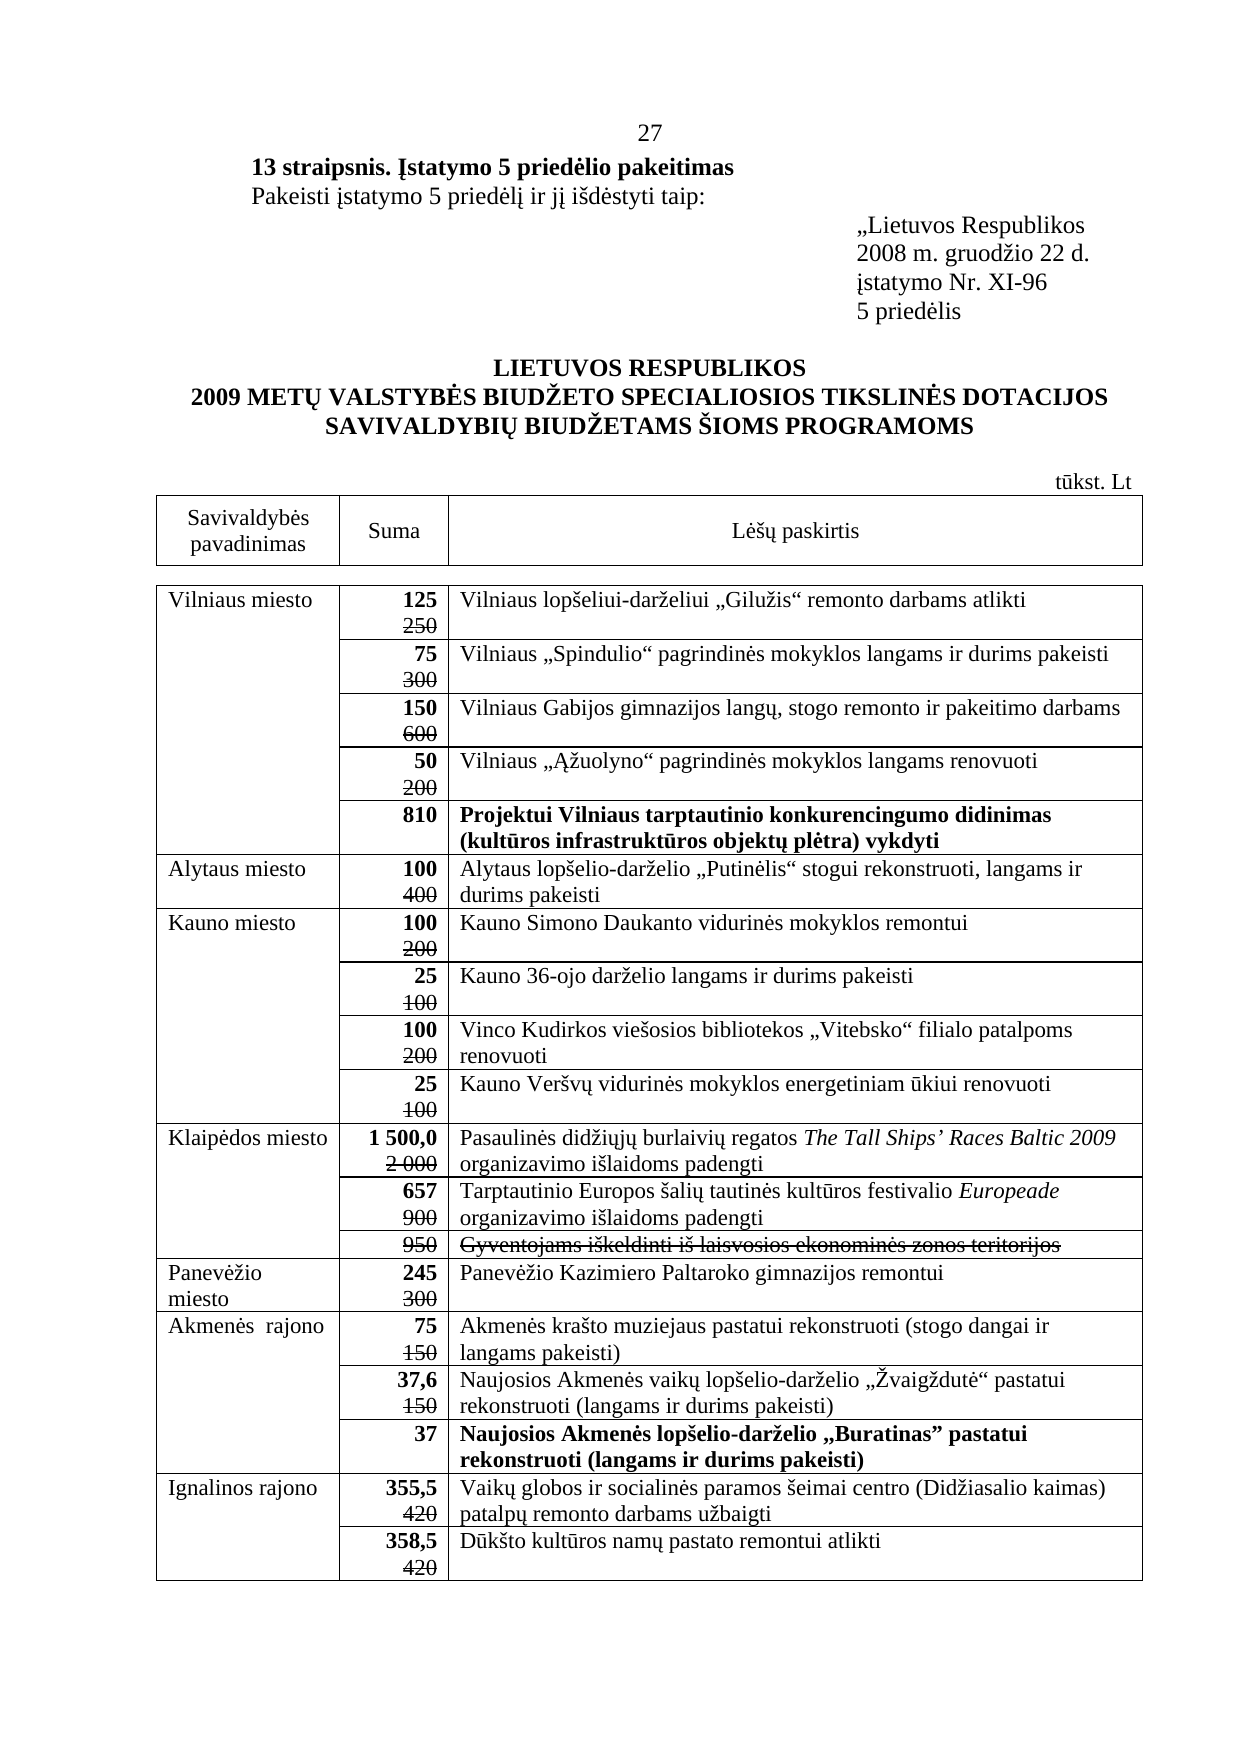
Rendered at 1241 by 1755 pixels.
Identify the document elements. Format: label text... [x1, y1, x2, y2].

table_cell 37,6 150 [340, 1366, 448, 1419]
table_cell 75 150 [340, 1312, 448, 1365]
table_cell Vilniaus miesto [157, 586, 339, 854]
table_cell Naujosios Akmenės lopšelio-darželio ,,Buratinas” pastatui rekonstruoti (langams ir durims pakeisti) [449, 1420, 1142, 1472]
text „Lietuvos Respublikos [177, 210, 1122, 238]
table_header [157, 469, 340, 495]
table_cell Projektui Vilniaus tarptautinio konkurencingumo didinimas (kultūros infrastruktūros objektų plėtra) vykdyti [449, 801, 1142, 854]
table_cell [340, 566, 448, 585]
table_cell Vilniaus lopšeliui-darželiui „Gilužis“ remonto darbams atlikti [449, 586, 1142, 639]
table_cell Savivaldybės pavadinimas [157, 496, 339, 565]
table_cell Akmenės rajono [157, 1312, 339, 1472]
table_cell 657 900 [340, 1178, 448, 1230]
table_cell Naujosios Akmenės vaikų lopšelio-darželio „Žvaigždutė“ pastatui rekonstruoti (langams ir durims pakeisti) [449, 1366, 1142, 1419]
table_cell Vilniaus Gabijos gimnazijos langų, stogo remonto ir pakeitimo darbams [449, 694, 1142, 746]
table_cell 245 300 [340, 1259, 448, 1311]
table_cell Tarptautinio Europos šalių tautinės kultūros festivalio Europeade organizavimo išlaidoms padengti [449, 1178, 1142, 1230]
table_cell Lėšų paskirtis [449, 496, 1142, 565]
table_cell 25 100 [340, 963, 448, 1015]
text 13 straipsnis. Įstatymo 5 priedėlio pakeitimas [251, 152, 1122, 181]
table_cell Panevėžio miesto [157, 1259, 339, 1311]
table_cell Kauno miesto [157, 909, 339, 1123]
text Pakeisti įstatymo 5 priedėlį ir jį išdėstyti taip: [177, 181, 1122, 210]
text 5 priedėlis [177, 296, 1122, 325]
table_cell Panevėžio Kazimiero Paltaroko gimnazijos remontui [449, 1259, 1142, 1311]
table_header tūkst. Lt [720, 469, 1143, 495]
table_cell Dūkšto kultūros namų pastato remontui atlikti [449, 1527, 1142, 1580]
table_cell 125 250 [340, 586, 448, 639]
table_cell Vilniaus „Spindulio“ pagrindinės mokyklos langams ir durims pakeisti [449, 640, 1142, 693]
table_cell Kauno Simono Daukanto vidurinės mokyklos remontui [449, 909, 1142, 961]
table_cell 100 200 [340, 909, 448, 961]
table_cell Akmenės krašto muziejaus pastatui rekonstruoti (stogo dangai ir langams pakeisti) [449, 1312, 1142, 1365]
table_cell Alytaus miesto [157, 855, 339, 908]
table_cell Gyventojams iškeldinti iš laisvosios ekonominės zonos teritorijos [449, 1231, 1142, 1257]
table_cell Kauno 36-ojo darželio langams ir durims pakeisti [449, 963, 1142, 1015]
table_cell Klaipėdos miesto [157, 1124, 339, 1257]
table_cell 37 [340, 1420, 448, 1472]
table_cell 810 [340, 801, 448, 854]
text 2009 METŲ VALSTYBĖS BIUDŽETO SPECIALIOSIOS TIKSLINĖS DOTACIJOS [177, 382, 1122, 411]
table_cell Alytaus lopšelio-darželio „Putinėlis“ stogui rekonstruoti, langams ir durims pakeisti [449, 855, 1142, 908]
text SAVIVALDYBIŲ BIUDŽETAMS ŠIOMS PROGRAMOMS [177, 411, 1122, 440]
table_cell [157, 566, 340, 585]
table_cell Ignalinos rajono [157, 1474, 339, 1580]
table_cell 1 500,0 2 000 [340, 1124, 448, 1176]
text įstatymo Nr. XI-96 [177, 267, 1122, 296]
table_cell Kauno Veršvų vidurinės mokyklos energetiniam ūkiui renovuoti [449, 1070, 1142, 1123]
table_cell 358,5 420 [340, 1527, 448, 1580]
table_cell 355,5 420 [340, 1474, 448, 1526]
text LIETUVOS RESPUBLIKOS [177, 353, 1122, 382]
table_cell [448, 566, 1143, 585]
table_cell 100 400 [340, 855, 448, 908]
table_cell Pasaulinės didžiųjų burlaivių regatos The Tall Ships’ Races Baltic 2009 organizavimo išlaidoms padengti [449, 1124, 1142, 1176]
table_cell Vilniaus „Ąžuolyno“ pagrindinės mokyklos langams renovuoti [449, 748, 1142, 800]
table_cell 100 200 [340, 1016, 448, 1069]
table_cell Vaikų globos ir socialinės paramos šeimai centro (Didžiasalio kaimas) patalpų remonto darbams užbaigti [449, 1474, 1142, 1526]
table_cell 150 600 [340, 694, 448, 746]
table_cell Vinco Kudirkos viešosios bibliotekos „Vitebsko“ filialo patalpoms renovuoti [449, 1016, 1142, 1069]
table_cell 75 300 [340, 640, 448, 693]
text 2008 m. gruodžio 22 d. [177, 238, 1122, 267]
table_cell 25 100 [340, 1070, 448, 1123]
table_cell Suma [340, 496, 448, 565]
table_header [340, 469, 719, 495]
table_cell 950 [340, 1231, 448, 1257]
table_cell 50 200 [340, 748, 448, 800]
